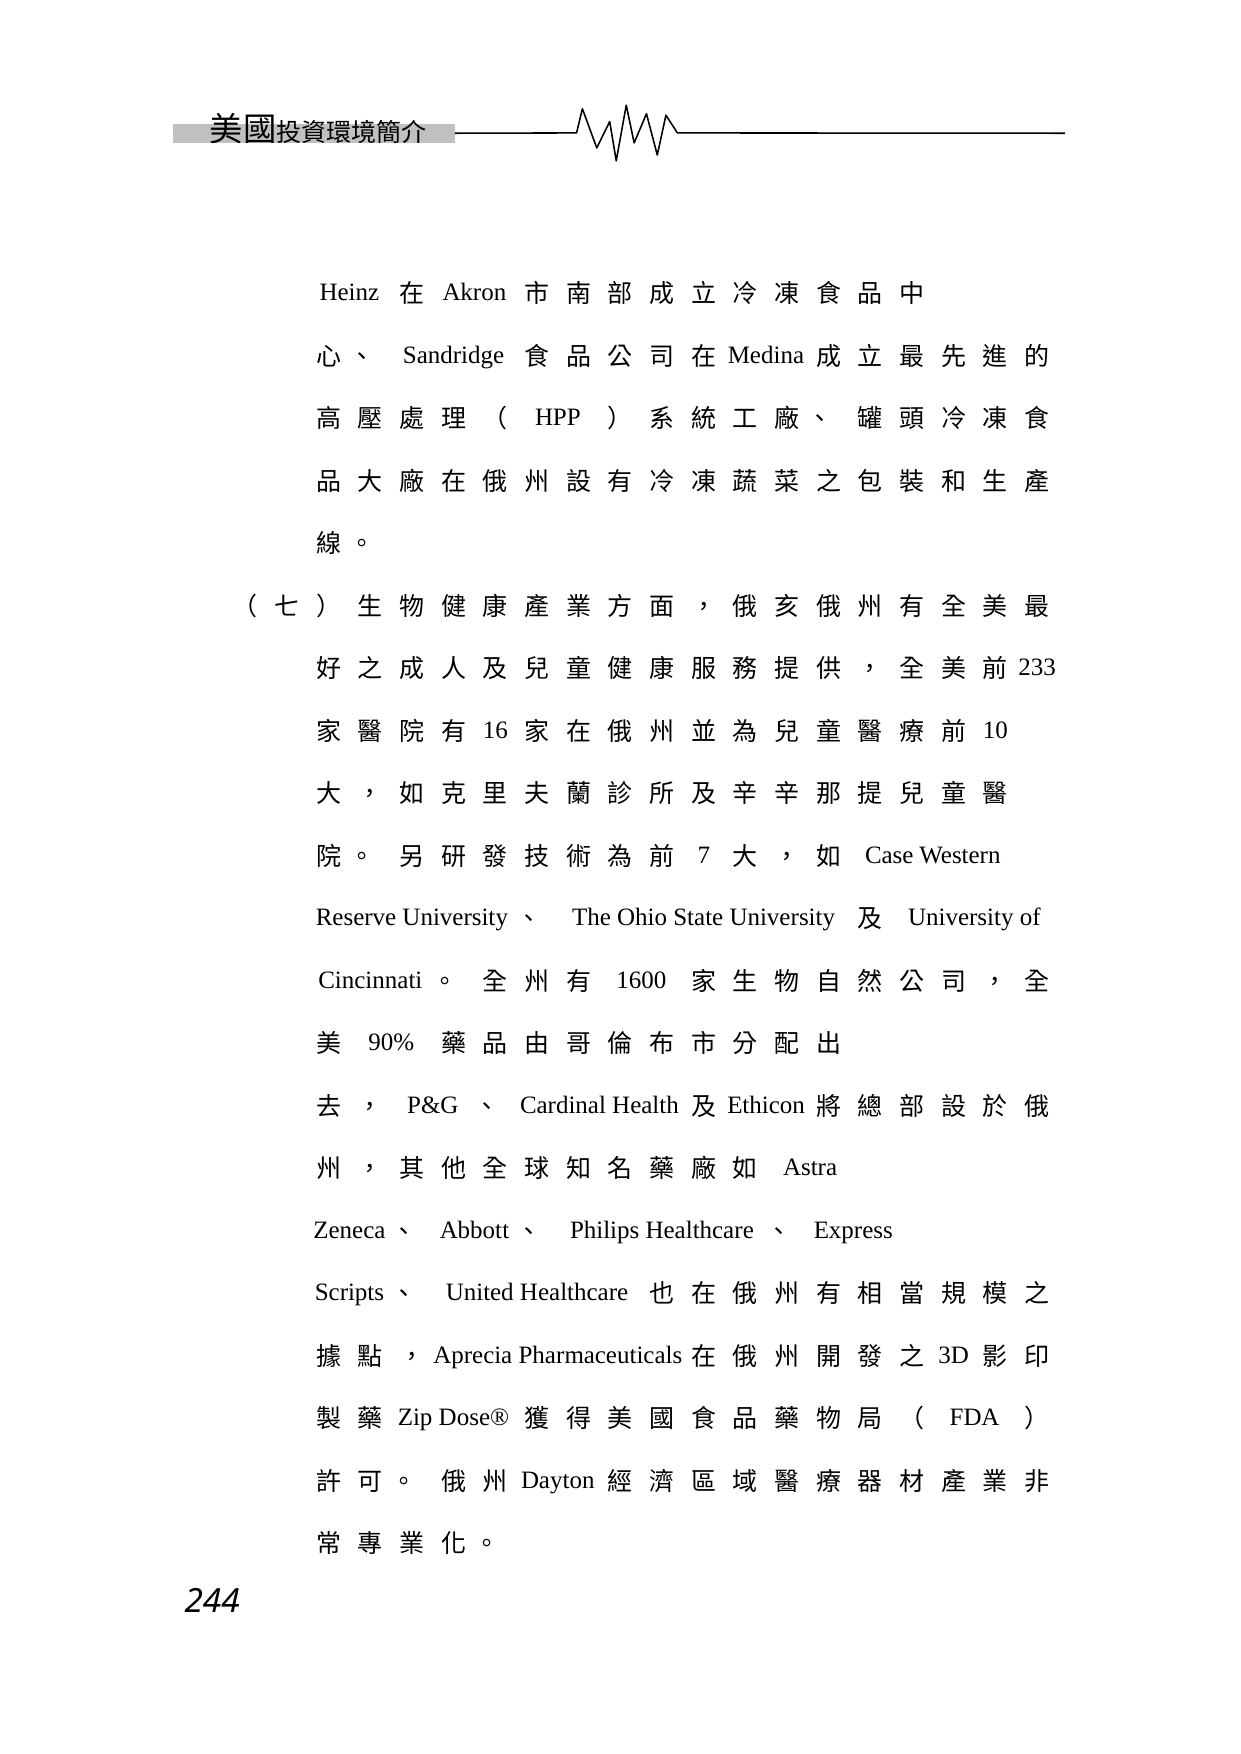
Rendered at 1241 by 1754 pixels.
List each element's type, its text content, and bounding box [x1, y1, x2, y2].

text Heinz在Akron市南部成立冷凍食品中心、Sandridge食品公司在Medina成立最先進的高壓處理（HPP）系統工廠、罐頭冷凍食品大廠在俄州設有冷凍蔬菜之包裝和生產線。 [207, 250, 1058, 563]
text （七）生物健康產業方面，俄亥俄州有全美最好之成人及兒童健康服務提供，全美前233家醫院有16家在俄州並為兒童醫療前10大，如克里夫蘭診所及辛辛那提兒童醫院。另研發技術為前7大，如Case Western Reserve University、The Ohio State University及University of Cincinnati。全州有1600家生物自然公司，全美90%藥品由哥倫布市分配出去，P&G、Cardinal Health及Ethicon將總部設於俄州，其他全球知名藥廠如Astra Zeneca、Abbott、Philips Healthcare、Express Scripts、United Healthcare也在俄州有相當規模之據點，Aprecia Pharmaceuticals在俄州開發之3D影印製藥Zip Dose®獲得美國食品藥物局（FDA）許可。俄州Dayton經濟區域醫療器材產業非常專業化。 [207, 563, 1058, 1563]
